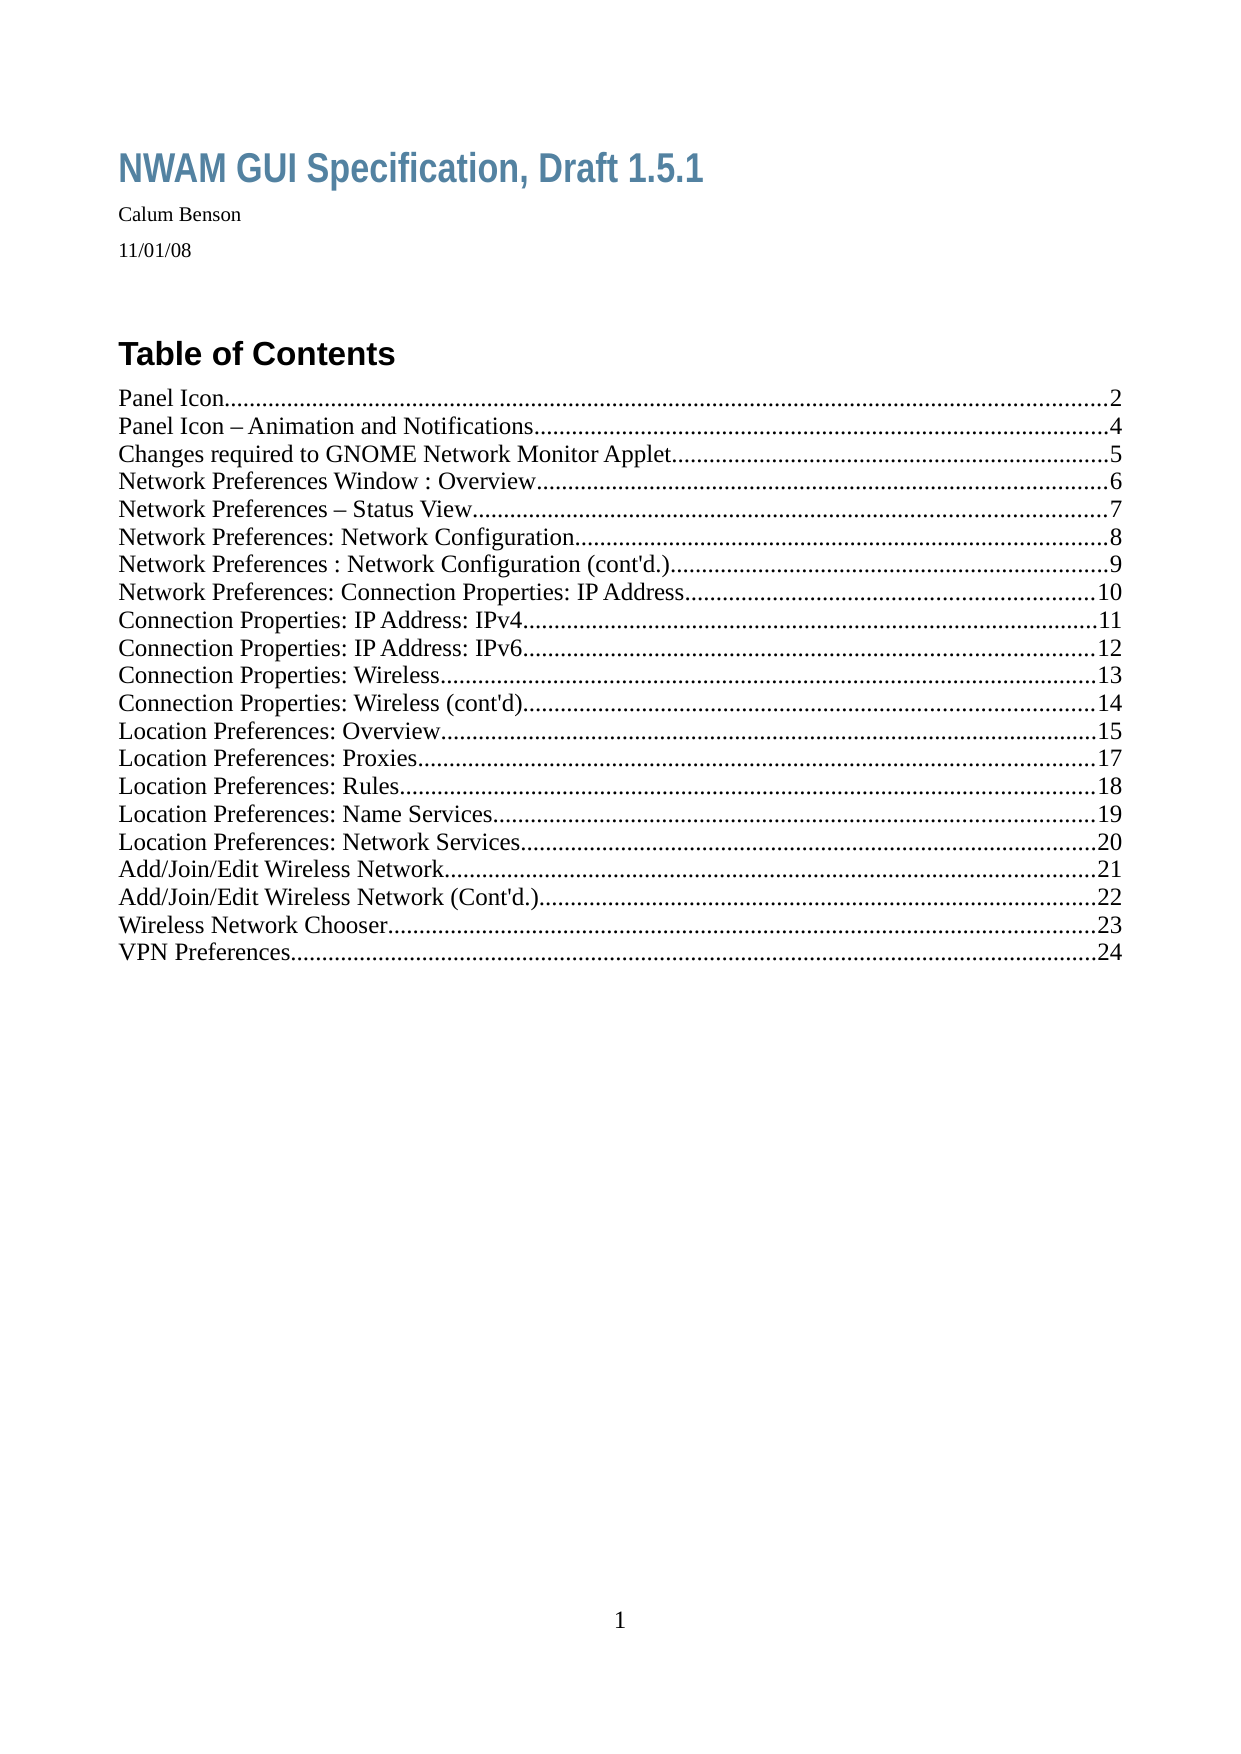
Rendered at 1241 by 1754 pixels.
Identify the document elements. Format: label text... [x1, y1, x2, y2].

text Add/Join/Edit Wireless Network (Cont'd.) 22 [118, 883, 1122, 911]
text Location Preferences: Name Services 19 [118, 800, 1122, 828]
text Changes required to GNOME Network Monitor Applet 5 [118, 440, 1122, 467]
text Panel Icon – Animation and Notifications 4 [118, 412, 1122, 440]
text Connection Properties: IP Address: IPv4 11 [118, 606, 1122, 634]
text Location Preferences: Network Services 20 [118, 828, 1122, 855]
text Panel Icon 2 [118, 384, 1122, 412]
text Network Preferences: Network Configuration 8 [118, 523, 1122, 551]
subtitle Table of Contents [118, 335, 1122, 372]
text Network Preferences : Network Configuration (cont'd.) 9 [118, 551, 1122, 578]
text Location Preferences: Rules 18 [118, 772, 1122, 800]
text Network Preferences Window : Overview 6 [118, 467, 1122, 495]
text Add/Join/Edit Wireless Network 21 [118, 855, 1122, 883]
text Connection Properties: IP Address: IPv6 12 [118, 634, 1122, 661]
text Connection Properties: Wireless 13 [118, 661, 1122, 689]
text Location Preferences: Proxies 17 [118, 744, 1122, 772]
text Network Preferences: Connection Properties: IP Address 10 [118, 578, 1122, 606]
text Calum Benson [118, 203, 1122, 226]
text 11/01/08 [118, 239, 1122, 262]
title NWAM GUI Specification, Draft 1.5.1 [118, 143, 1122, 191]
text Wireless Network Chooser 23 [118, 911, 1122, 938]
text Connection Properties: Wireless (cont'd) 14 [118, 689, 1122, 717]
text Location Preferences: Overview 15 [118, 717, 1122, 744]
text Network Preferences – Status View 7 [118, 495, 1122, 523]
text VPN Preferences 24 [118, 938, 1122, 966]
